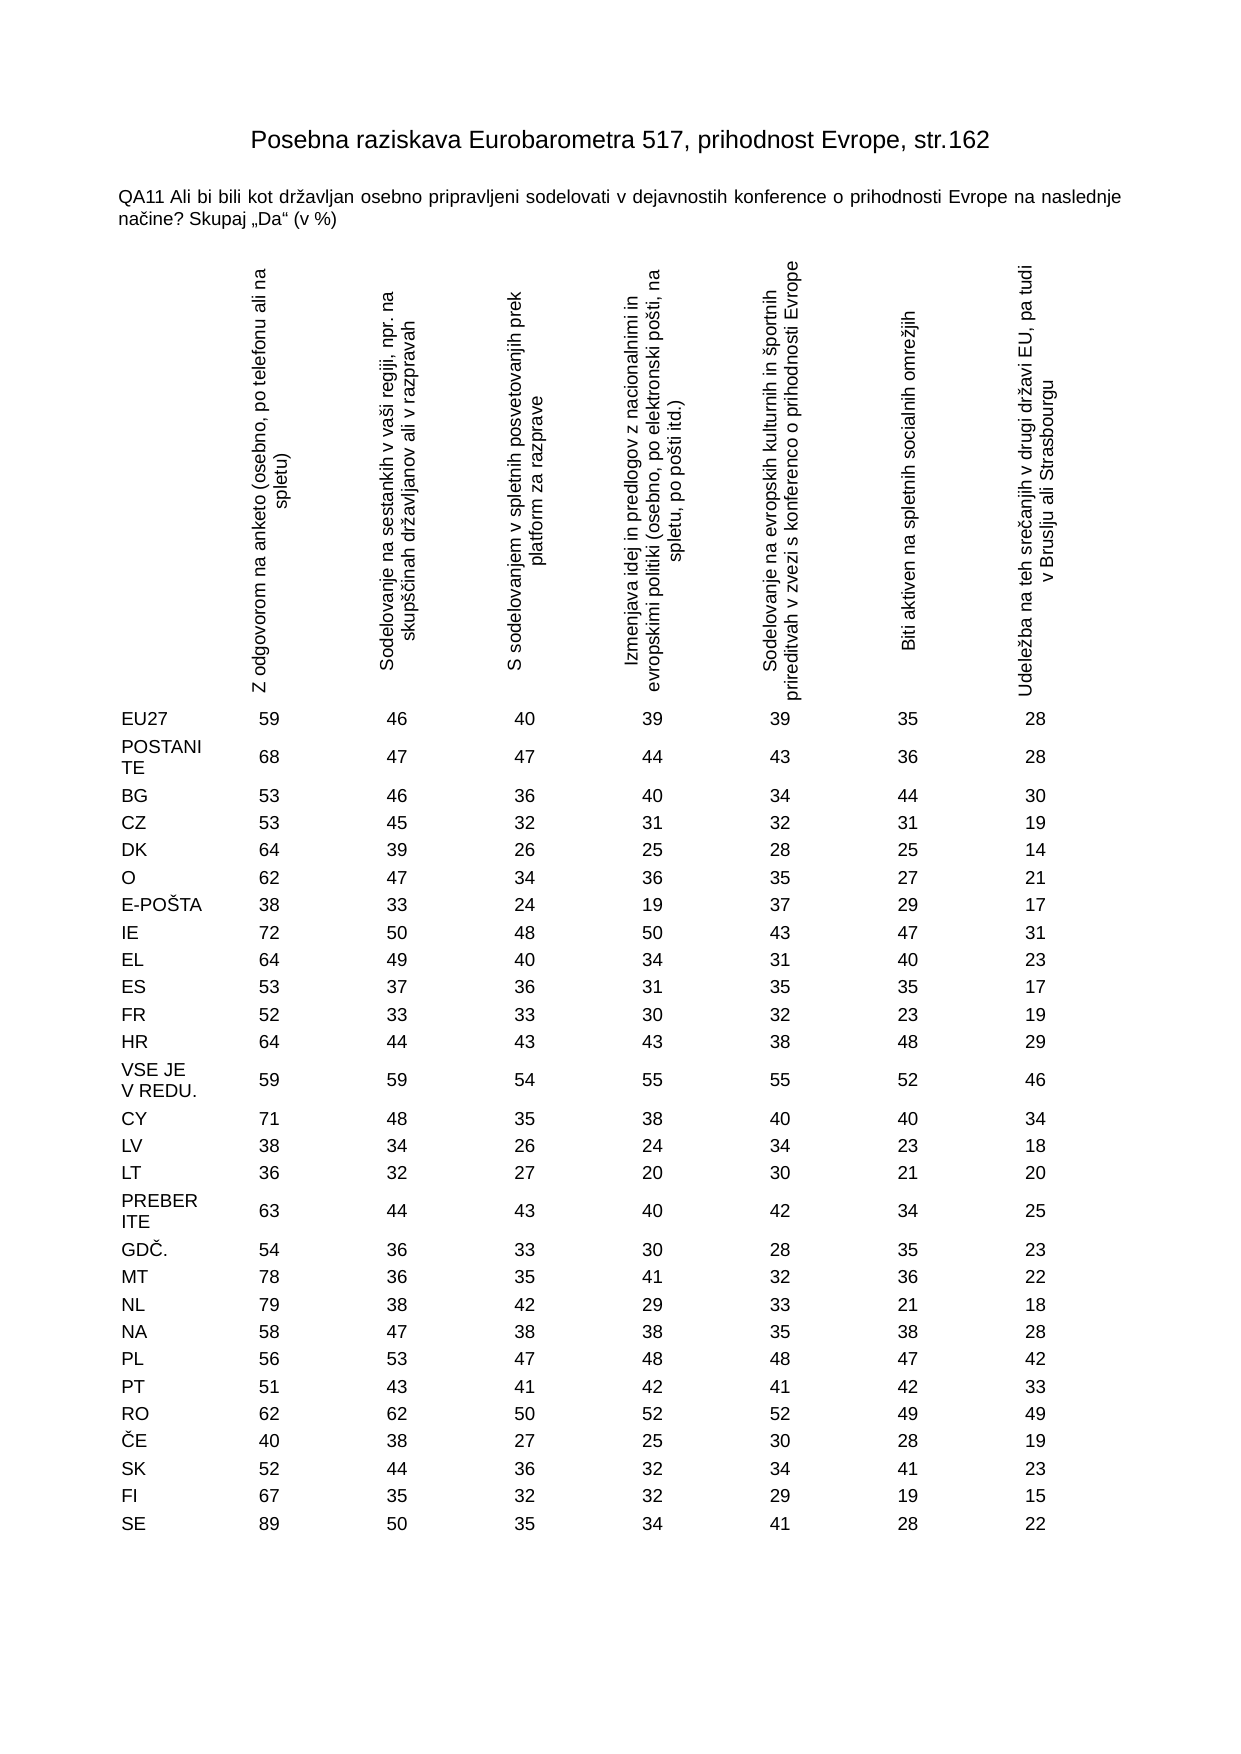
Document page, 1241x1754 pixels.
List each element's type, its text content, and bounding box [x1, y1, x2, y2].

table_cell 29 [971, 1028, 1099, 1056]
table_cell 31 [844, 809, 971, 836]
table_cell 31 [971, 919, 1099, 946]
table_cell 46 [333, 705, 461, 733]
table_cell 41 [716, 1373, 844, 1400]
table_cell 62 [205, 1400, 333, 1427]
table_cell 40 [716, 1105, 844, 1132]
table_cell 46 [971, 1056, 1099, 1104]
table_cell 23 [971, 1236, 1099, 1263]
table_cell 39 [333, 836, 461, 864]
table_cell 56 [205, 1345, 333, 1373]
table_cell O [118, 864, 205, 891]
table_cell 32 [461, 809, 588, 836]
table_cell 35 [716, 973, 844, 1001]
table_cell 25 [844, 836, 971, 864]
table_cell 52 [716, 1400, 844, 1427]
table_cell 32 [588, 1482, 716, 1509]
table_cell 41 [844, 1455, 971, 1482]
table_cell 34 [716, 782, 844, 809]
table_cell 41 [716, 1510, 844, 1537]
table_cell 33 [333, 891, 461, 918]
table_cell 32 [716, 1263, 844, 1290]
table_cell 32 [716, 1001, 844, 1028]
table_cell 44 [333, 1455, 461, 1482]
table_cell 34 [716, 1132, 844, 1159]
table_cell 36 [844, 1263, 971, 1290]
table_cell 20 [588, 1159, 716, 1187]
table_cell 28 [716, 836, 844, 864]
table_cell 28 [716, 1236, 844, 1263]
text QA11 Ali bi bili kot državljan osebno pripravljeni sodelovati v dejavnostih konference o prihodnosti Evrope na naslednje načine? Skupaj „Da“ (v %) [118, 186, 1122, 229]
table_cell 58 [205, 1318, 333, 1345]
table_cell 19 [971, 1001, 1099, 1028]
table_cell 33 [461, 1236, 588, 1263]
table_cell 43 [461, 1187, 588, 1236]
table_cell 49 [333, 946, 461, 973]
table_cell 46 [333, 782, 461, 809]
table_cell 30 [716, 1428, 844, 1455]
table_header S sodelovanjem v spletnih posvetovanjih prek platform za razprave [461, 257, 588, 705]
table_cell 50 [588, 919, 716, 946]
table_cell 36 [588, 864, 716, 891]
table_cell 44 [333, 1028, 461, 1056]
table_cell 34 [844, 1187, 971, 1236]
table_cell 62 [205, 864, 333, 891]
table_cell GDČ. [118, 1236, 205, 1263]
table_cell 54 [461, 1056, 588, 1104]
table_cell 30 [716, 1159, 844, 1187]
table_cell 31 [588, 973, 716, 1001]
table_cell 55 [716, 1056, 844, 1104]
table_cell 35 [461, 1263, 588, 1290]
table_cell 38 [333, 1428, 461, 1455]
table_cell 14 [971, 836, 1099, 864]
table_cell 38 [588, 1105, 716, 1132]
table_cell 35 [461, 1105, 588, 1132]
table_cell 42 [461, 1290, 588, 1318]
table_cell 18 [971, 1290, 1099, 1318]
table_cell 40 [205, 1428, 333, 1455]
table_cell 68 [205, 733, 333, 782]
table_cell 27 [461, 1428, 588, 1455]
table_cell 43 [461, 1028, 588, 1056]
table_cell PT [118, 1373, 205, 1400]
table_cell 53 [333, 1345, 461, 1373]
table_cell 41 [461, 1373, 588, 1400]
table_cell 44 [844, 782, 971, 809]
table_header [118, 257, 205, 705]
table_cell 62 [333, 1400, 461, 1427]
table_cell 52 [205, 1001, 333, 1028]
table_cell 72 [205, 919, 333, 946]
table_cell 38 [333, 1290, 461, 1318]
table_cell 41 [588, 1263, 716, 1290]
table_header Sodelovanje na evropskih kulturnih in športnih prireditvah v zvezi s konferenco o prihodnosti Evrope [716, 257, 844, 705]
table_cell 48 [588, 1345, 716, 1373]
table_cell 29 [716, 1482, 844, 1509]
table_cell 33 [716, 1290, 844, 1318]
table_cell 51 [205, 1373, 333, 1400]
table_cell BG [118, 782, 205, 809]
table_cell 47 [844, 1345, 971, 1373]
table_cell 30 [971, 782, 1099, 809]
table_cell 53 [205, 973, 333, 1001]
table_cell 42 [844, 1373, 971, 1400]
table_cell 23 [844, 1001, 971, 1028]
table_cell 18 [971, 1132, 1099, 1159]
table_cell 50 [333, 1510, 461, 1537]
table_cell 71 [205, 1105, 333, 1132]
table_cell 22 [971, 1263, 1099, 1290]
table_cell 52 [205, 1455, 333, 1482]
table_cell 15 [971, 1482, 1099, 1509]
table_cell 64 [205, 1028, 333, 1056]
table_cell 40 [844, 946, 971, 973]
table_cell 39 [588, 705, 716, 733]
table_cell 34 [588, 1510, 716, 1537]
table_cell 25 [588, 836, 716, 864]
table_cell 28 [971, 705, 1099, 733]
table_cell 42 [588, 1373, 716, 1400]
table_cell 38 [588, 1318, 716, 1345]
table_cell PL [118, 1345, 205, 1373]
table_cell 36 [333, 1263, 461, 1290]
table_cell 38 [461, 1318, 588, 1345]
table_cell 67 [205, 1482, 333, 1509]
table_cell 25 [971, 1187, 1099, 1236]
table_cell ČE [118, 1428, 205, 1455]
table_cell 52 [588, 1400, 716, 1427]
table_cell 32 [588, 1455, 716, 1482]
table_cell 44 [588, 733, 716, 782]
table_cell 33 [971, 1373, 1099, 1400]
table_cell 25 [588, 1428, 716, 1455]
table_cell 53 [205, 782, 333, 809]
table_cell 47 [844, 919, 971, 946]
table_cell 17 [971, 973, 1099, 1001]
table_cell 38 [716, 1028, 844, 1056]
table_cell 38 [205, 1132, 333, 1159]
table_cell 39 [716, 705, 844, 733]
table_cell 36 [461, 973, 588, 1001]
table_cell 43 [588, 1028, 716, 1056]
table_cell 31 [716, 946, 844, 973]
table_header Z odgovorom na anketo (osebno, po telefonu ali na spletu) [205, 257, 333, 705]
table_cell RO [118, 1400, 205, 1427]
table_cell 43 [716, 919, 844, 946]
table_cell IE [118, 919, 205, 946]
table_cell 48 [844, 1028, 971, 1056]
table_cell 28 [971, 1318, 1099, 1345]
table_cell 33 [461, 1001, 588, 1028]
table_cell 23 [971, 946, 1099, 973]
table_cell 36 [205, 1159, 333, 1187]
table_cell 78 [205, 1263, 333, 1290]
table_cell 34 [971, 1105, 1099, 1132]
table_cell VSE JE V REDU. [118, 1056, 205, 1104]
table_cell 21 [971, 864, 1099, 891]
table_cell 36 [844, 733, 971, 782]
table_cell 52 [844, 1056, 971, 1104]
table_cell 59 [205, 705, 333, 733]
table_header Biti aktiven na spletnih socialnih omrežjih [844, 257, 971, 705]
table_cell 38 [844, 1318, 971, 1345]
table_cell 37 [333, 973, 461, 1001]
table_cell 32 [461, 1482, 588, 1509]
table_cell 36 [333, 1236, 461, 1263]
table_cell 29 [588, 1290, 716, 1318]
table_cell 22 [971, 1510, 1099, 1537]
table_cell 45 [333, 809, 461, 836]
table_cell 37 [716, 891, 844, 918]
table_cell SK [118, 1455, 205, 1482]
table_cell 40 [461, 946, 588, 973]
table_cell 35 [461, 1510, 588, 1537]
table_cell 79 [205, 1290, 333, 1318]
table_cell PREBERITE [118, 1187, 205, 1236]
table_cell 19 [588, 891, 716, 918]
table_cell 19 [971, 1428, 1099, 1455]
table_cell 50 [333, 919, 461, 946]
table_cell 34 [588, 946, 716, 973]
table_header Izmenjava idej in predlogov z nacionalnimi in evropskimi politiki (osebno, po elektronski pošti, na spletu, po pošti itd.) [588, 257, 716, 705]
table_cell 27 [844, 864, 971, 891]
table_cell 28 [844, 1510, 971, 1537]
table_cell 32 [333, 1159, 461, 1187]
table_cell 21 [844, 1290, 971, 1318]
table_cell 35 [716, 1318, 844, 1345]
table_cell 26 [461, 1132, 588, 1159]
table_cell 59 [205, 1056, 333, 1104]
table_cell LT [118, 1159, 205, 1187]
table_cell 47 [461, 733, 588, 782]
table_cell E-POŠTA [118, 891, 205, 918]
table_cell 27 [461, 1159, 588, 1187]
table_cell 28 [844, 1428, 971, 1455]
table_cell 48 [716, 1345, 844, 1373]
table_header Sodelovanje na sestankih v vaši regiji, npr. na skupščinah državljanov ali v razpravah [333, 257, 461, 705]
table_cell 33 [333, 1001, 461, 1028]
table_cell POSTANITE [118, 733, 205, 782]
table_cell CY [118, 1105, 205, 1132]
table_cell 32 [716, 809, 844, 836]
table_cell CZ [118, 809, 205, 836]
table_cell 38 [205, 891, 333, 918]
table_cell SE [118, 1510, 205, 1537]
table_cell DK [118, 836, 205, 864]
table_cell 23 [844, 1132, 971, 1159]
table_cell 21 [844, 1159, 971, 1187]
table_cell 47 [461, 1345, 588, 1373]
table_cell 47 [333, 733, 461, 782]
table_cell 24 [461, 891, 588, 918]
table_cell 35 [333, 1482, 461, 1509]
table_cell 43 [333, 1373, 461, 1400]
table_cell 42 [716, 1187, 844, 1236]
table_cell 48 [333, 1105, 461, 1132]
table_cell 49 [844, 1400, 971, 1427]
table_cell MT [118, 1263, 205, 1290]
table_cell 64 [205, 836, 333, 864]
table_cell 48 [461, 919, 588, 946]
table_cell 89 [205, 1510, 333, 1537]
table_cell HR [118, 1028, 205, 1056]
table_cell 30 [588, 1236, 716, 1263]
table_cell 31 [588, 809, 716, 836]
table_cell NL [118, 1290, 205, 1318]
table_cell EL [118, 946, 205, 973]
table_cell 40 [588, 782, 716, 809]
table_cell LV [118, 1132, 205, 1159]
table_cell 19 [971, 809, 1099, 836]
table_cell 54 [205, 1236, 333, 1263]
table_cell 59 [333, 1056, 461, 1104]
table_cell 29 [844, 891, 971, 918]
table_cell 44 [333, 1187, 461, 1236]
table_cell 34 [333, 1132, 461, 1159]
table_cell EU27 [118, 705, 205, 733]
table_cell 19 [844, 1482, 971, 1509]
table_cell 35 [844, 973, 971, 1001]
table_cell 47 [333, 864, 461, 891]
table_cell 50 [461, 1400, 588, 1427]
table_cell 17 [971, 891, 1099, 918]
table_cell 20 [971, 1159, 1099, 1187]
table_cell 35 [844, 1236, 971, 1263]
table_cell 34 [716, 1455, 844, 1482]
table_cell 30 [588, 1001, 716, 1028]
table_cell 40 [588, 1187, 716, 1236]
table_cell 47 [333, 1318, 461, 1345]
table_cell FI [118, 1482, 205, 1509]
table_cell 40 [461, 705, 588, 733]
table_cell 23 [971, 1455, 1099, 1482]
table_cell 35 [716, 864, 844, 891]
table_cell 64 [205, 946, 333, 973]
table_cell 63 [205, 1187, 333, 1236]
table_cell 55 [588, 1056, 716, 1104]
table_cell 42 [971, 1345, 1099, 1373]
table_cell NA [118, 1318, 205, 1345]
table_cell 53 [205, 809, 333, 836]
table_cell 35 [844, 705, 971, 733]
table_cell 28 [971, 733, 1099, 782]
table_cell 36 [461, 782, 588, 809]
table_cell 26 [461, 836, 588, 864]
table_cell 49 [971, 1400, 1099, 1427]
table_cell 40 [844, 1105, 971, 1132]
table_header Udeležba na teh srečanjih v drugi državi EU, pa tudi v Bruslju ali Strasbourgu [971, 257, 1099, 705]
table_cell 36 [461, 1455, 588, 1482]
table_cell 34 [461, 864, 588, 891]
table_cell 24 [588, 1132, 716, 1159]
table_cell FR [118, 1001, 205, 1028]
table_cell ES [118, 973, 205, 1001]
table_cell 43 [716, 733, 844, 782]
